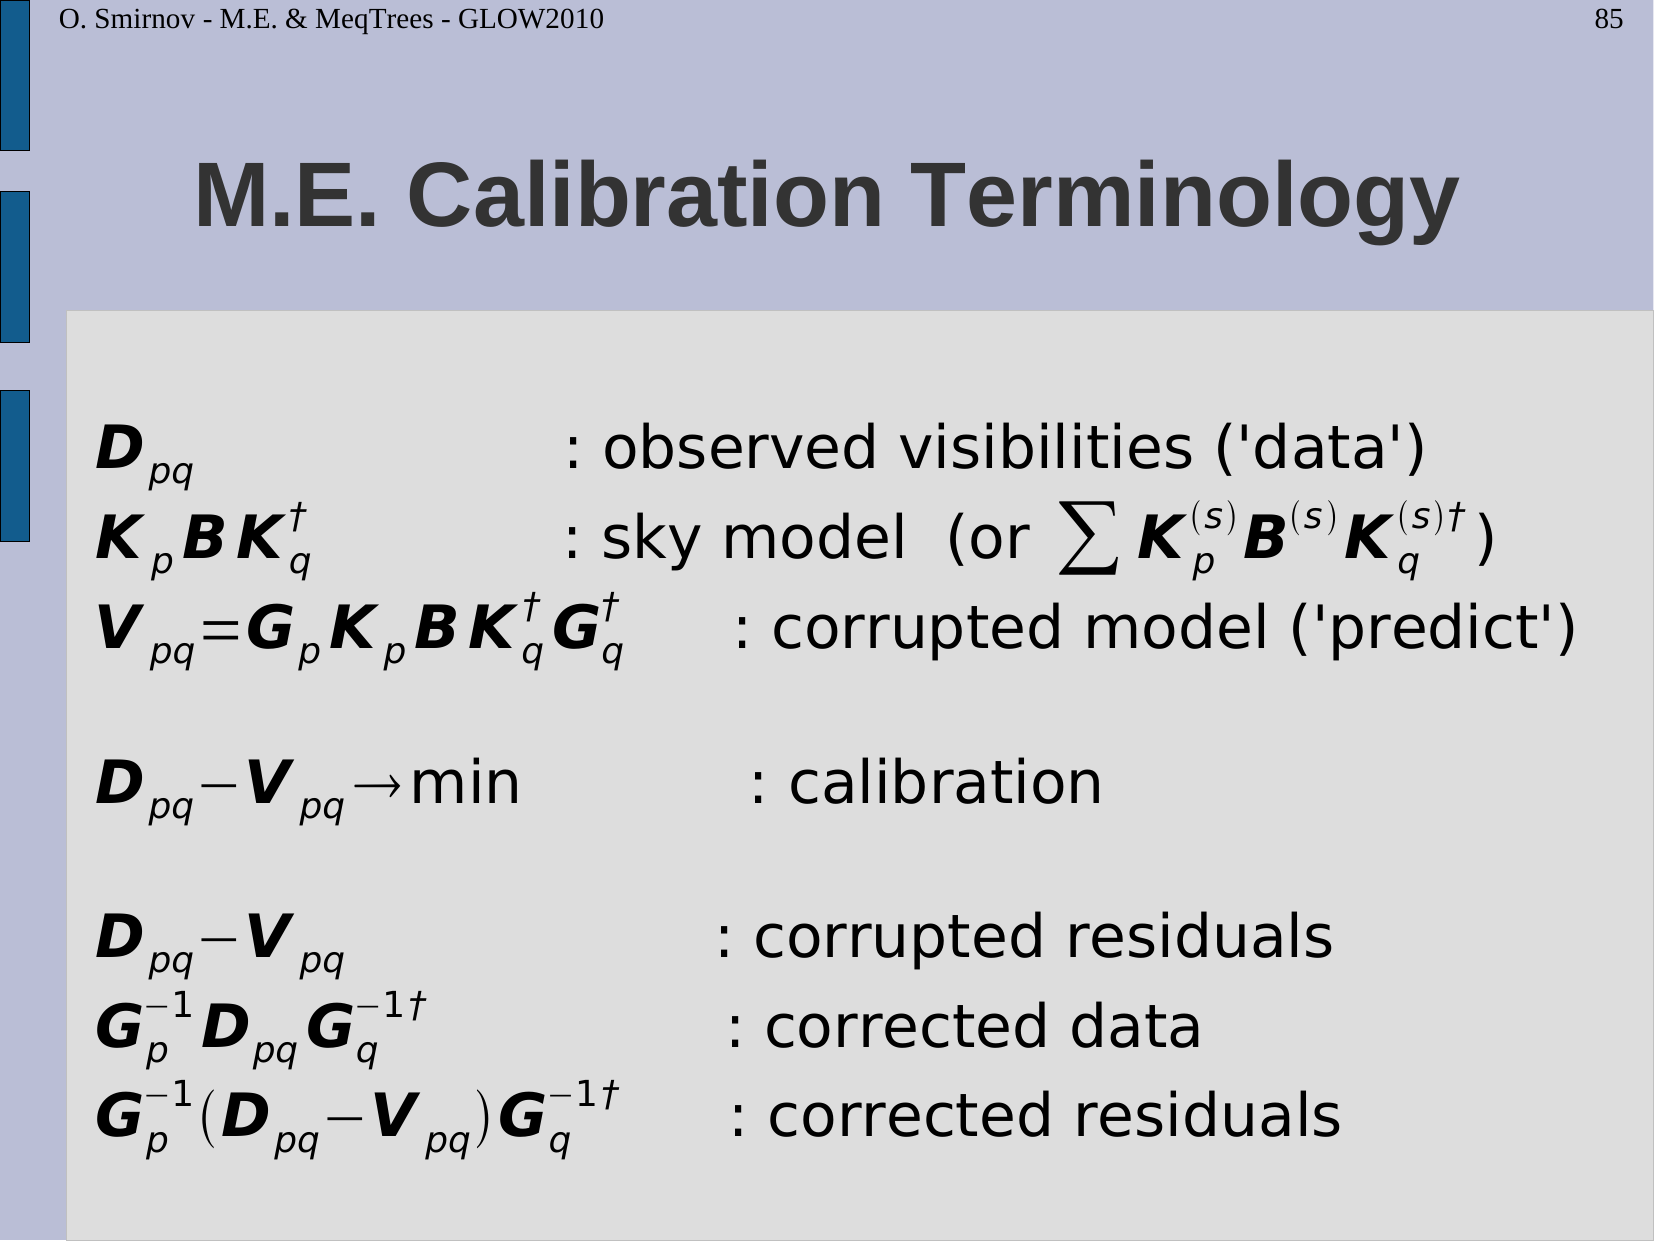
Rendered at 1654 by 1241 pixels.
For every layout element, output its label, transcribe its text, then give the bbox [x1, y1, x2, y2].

title M.E. Calibration Terminology [121, 91, 1534, 299]
chart [88, 413, 1586, 1234]
